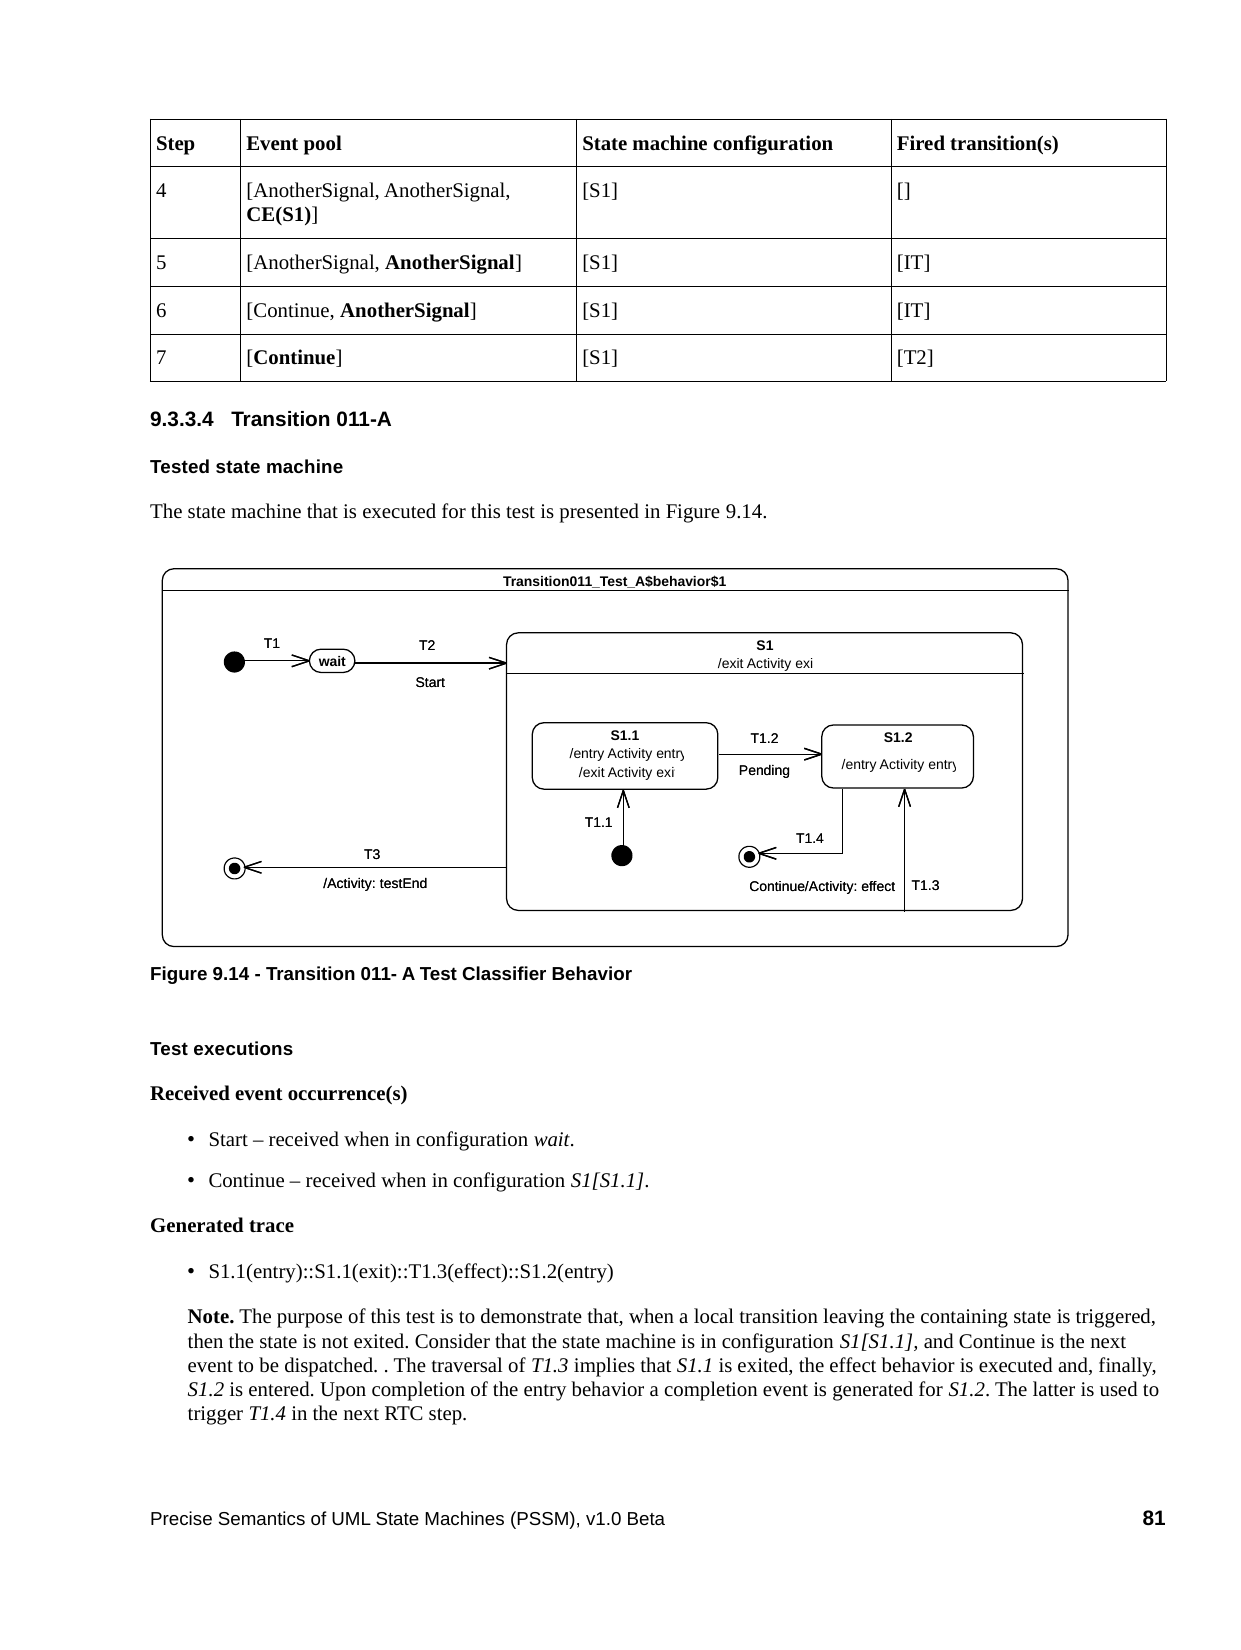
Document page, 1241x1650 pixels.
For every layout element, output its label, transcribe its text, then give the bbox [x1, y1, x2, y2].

list S1.1(entry)::S1.1(exit)::T1.3(effect)::S1.2(entry) [187, 1258, 1166, 1283]
table_cell [] [892, 167, 1166, 238]
table_cell [S1] [577, 287, 891, 333]
table_cell [Continue, AnotherSignal] [241, 287, 576, 333]
table_cell [AnotherSignal, AnotherSignal] [241, 239, 576, 286]
subtitle Transition 011-A [150, 406, 1166, 431]
text The state machine that is executed for this test is presented in Figure 9.14. [150, 499, 1166, 523]
table_cell [S1] [577, 335, 891, 381]
table_cell [Continue] [241, 335, 576, 381]
table_cell [IT] [892, 239, 1166, 286]
table_cell 7 [151, 335, 240, 381]
table_cell [T2] [892, 335, 1166, 381]
table_header Fired transition(s) [892, 120, 1166, 166]
list Start – received when in configuration wait. [187, 1126, 1166, 1151]
list Continue – received when in configuration S1[S1.1]. [187, 1167, 1166, 1192]
table_cell 6 [151, 287, 240, 333]
subtitle Tested state machine [150, 456, 1166, 478]
text Figure 9.14 - Transition 011- A Test Classifier Behavior [150, 556, 1164, 985]
text Received event occurrence(s) [150, 1081, 1166, 1104]
table_cell [S1] [577, 167, 891, 238]
text Note. The purpose of this test is to demonstrate that, when a local transition leaving the containing state is triggered, then the state is not exited. Consider that the state machine is in configuration S1[S1.1], and Continue is the next event to be dispatched. . The traversal of T1.3 implies that S1.1 is exited, the effect behavior is executed and, finally, S1.2 is entered. Upon completion of the entry behavior a completion event is generated for S1.2. The latter is used to trigger T1.4 in the next RTC step. [187, 1304, 1166, 1425]
table_cell [S1] [577, 239, 891, 286]
table_header Step [151, 120, 240, 166]
table_cell 4 [151, 167, 240, 238]
subtitle Test executions [150, 1038, 1166, 1059]
table_cell [AnotherSignal, AnotherSignal, CE(S1)] [241, 167, 576, 238]
table_cell [IT] [892, 287, 1166, 333]
text Generated trace [150, 1213, 1166, 1237]
table_cell 5 [151, 239, 240, 286]
table_header Event pool [241, 120, 576, 166]
table_header State machine configuration [577, 120, 891, 166]
